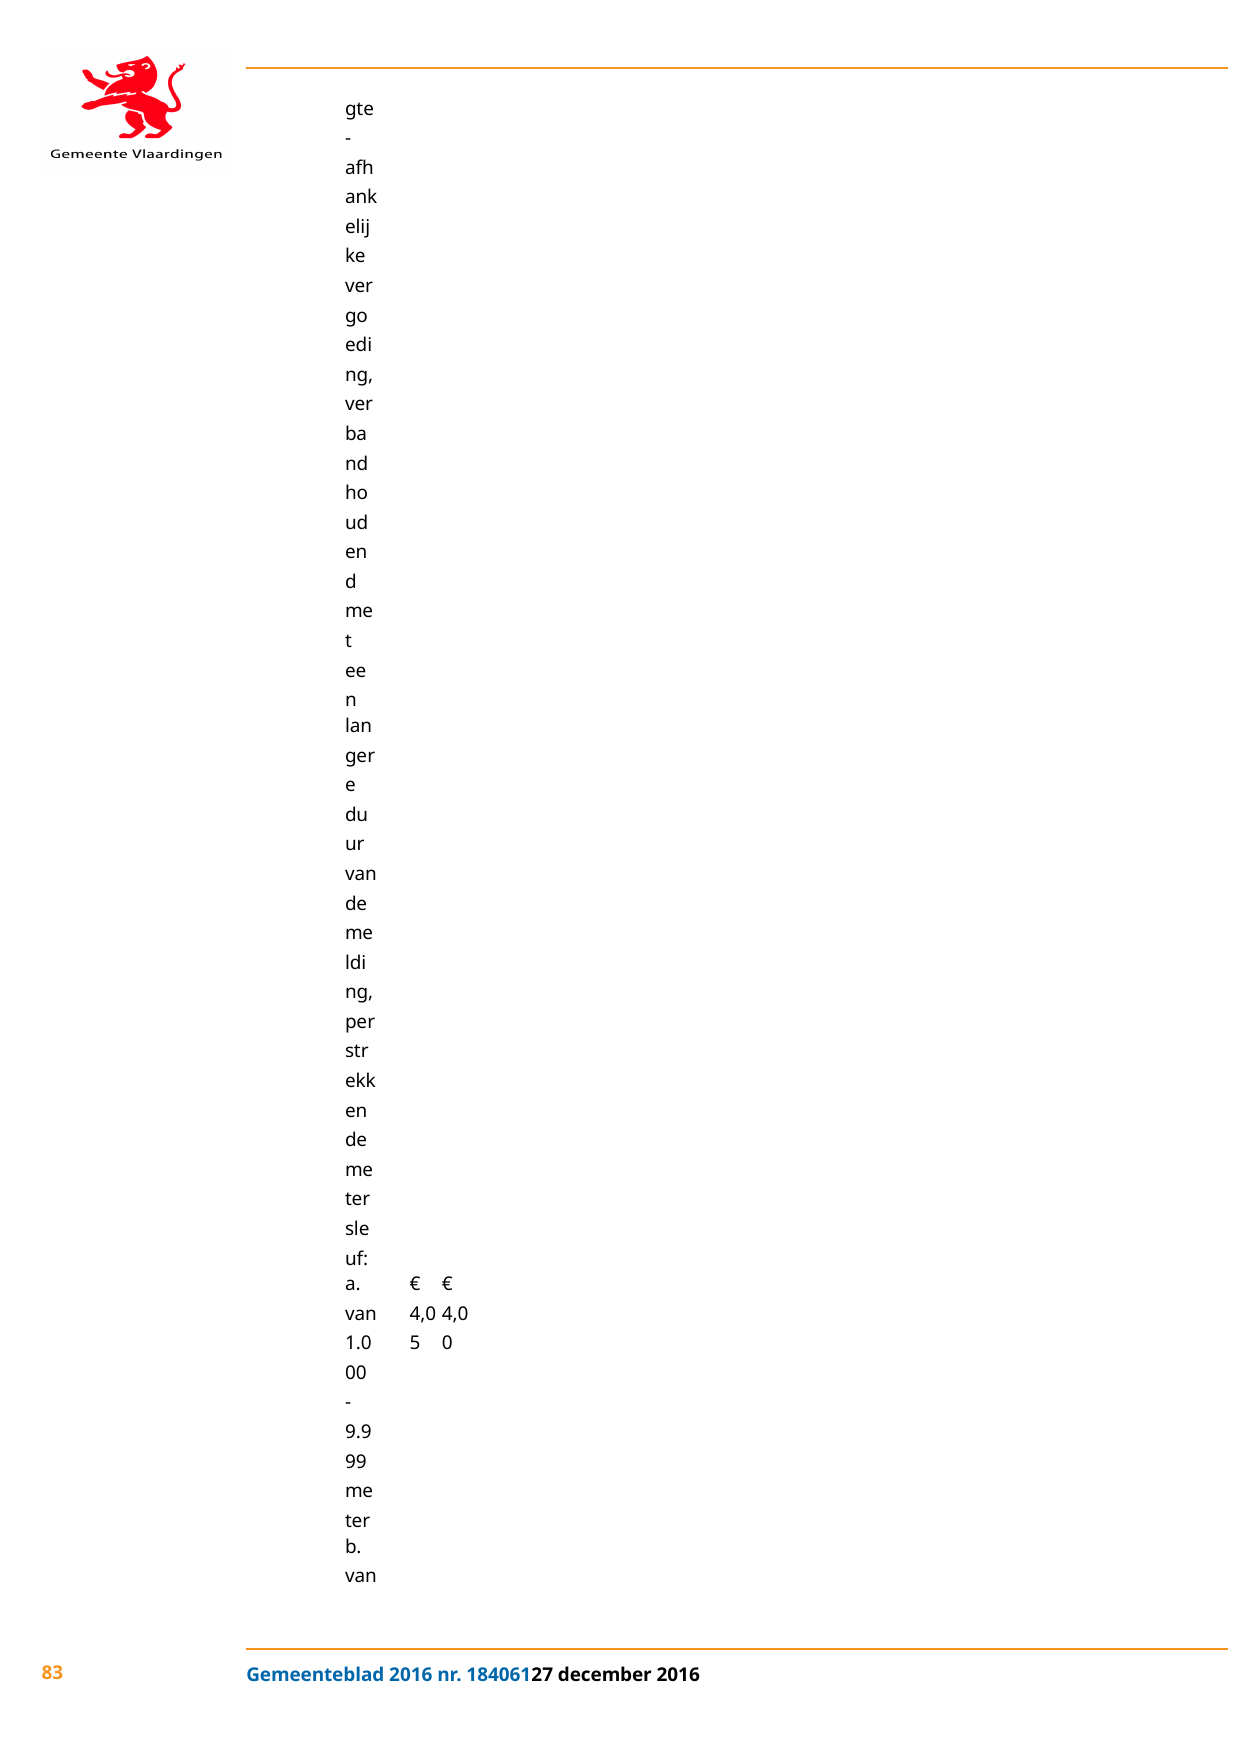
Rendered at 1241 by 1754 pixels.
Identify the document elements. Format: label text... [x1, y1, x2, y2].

table_cell [248, 1270, 280, 1533]
table_cell [280, 1270, 312, 1533]
picture [41, 47, 231, 172]
table_cell gte-afhankelijke vergoeding, verband houdend met een [345, 95, 377, 712]
table_cell [442, 95, 474, 712]
table_cell [409, 1533, 442, 1588]
table_cell [442, 712, 474, 1270]
table_cell [248, 1533, 280, 1588]
table_cell [280, 712, 312, 1270]
table_cell [377, 95, 409, 712]
table_cell € 4,05 [409, 1270, 442, 1533]
table_cell [280, 1533, 312, 1588]
table_cell [313, 95, 345, 712]
table_cell b. van [345, 1533, 377, 1588]
table_cell [248, 712, 280, 1270]
table_cell [248, 95, 280, 712]
table_cell [313, 1270, 345, 1533]
table_cell [377, 1533, 409, 1588]
table_cell a. van 1.000 - 9.999 meter [345, 1270, 377, 1533]
table_cell [377, 1270, 409, 1533]
table_cell € 4,00 [442, 1270, 474, 1533]
table_cell [313, 1533, 345, 1588]
table_cell [280, 95, 312, 712]
table_cell [409, 95, 442, 712]
table_cell langere duur van de melding, per strekkende meter sleuf: [345, 712, 377, 1270]
table_cell [409, 712, 442, 1270]
table_cell [442, 1533, 474, 1588]
table_cell [313, 712, 345, 1270]
table_cell [377, 712, 409, 1270]
